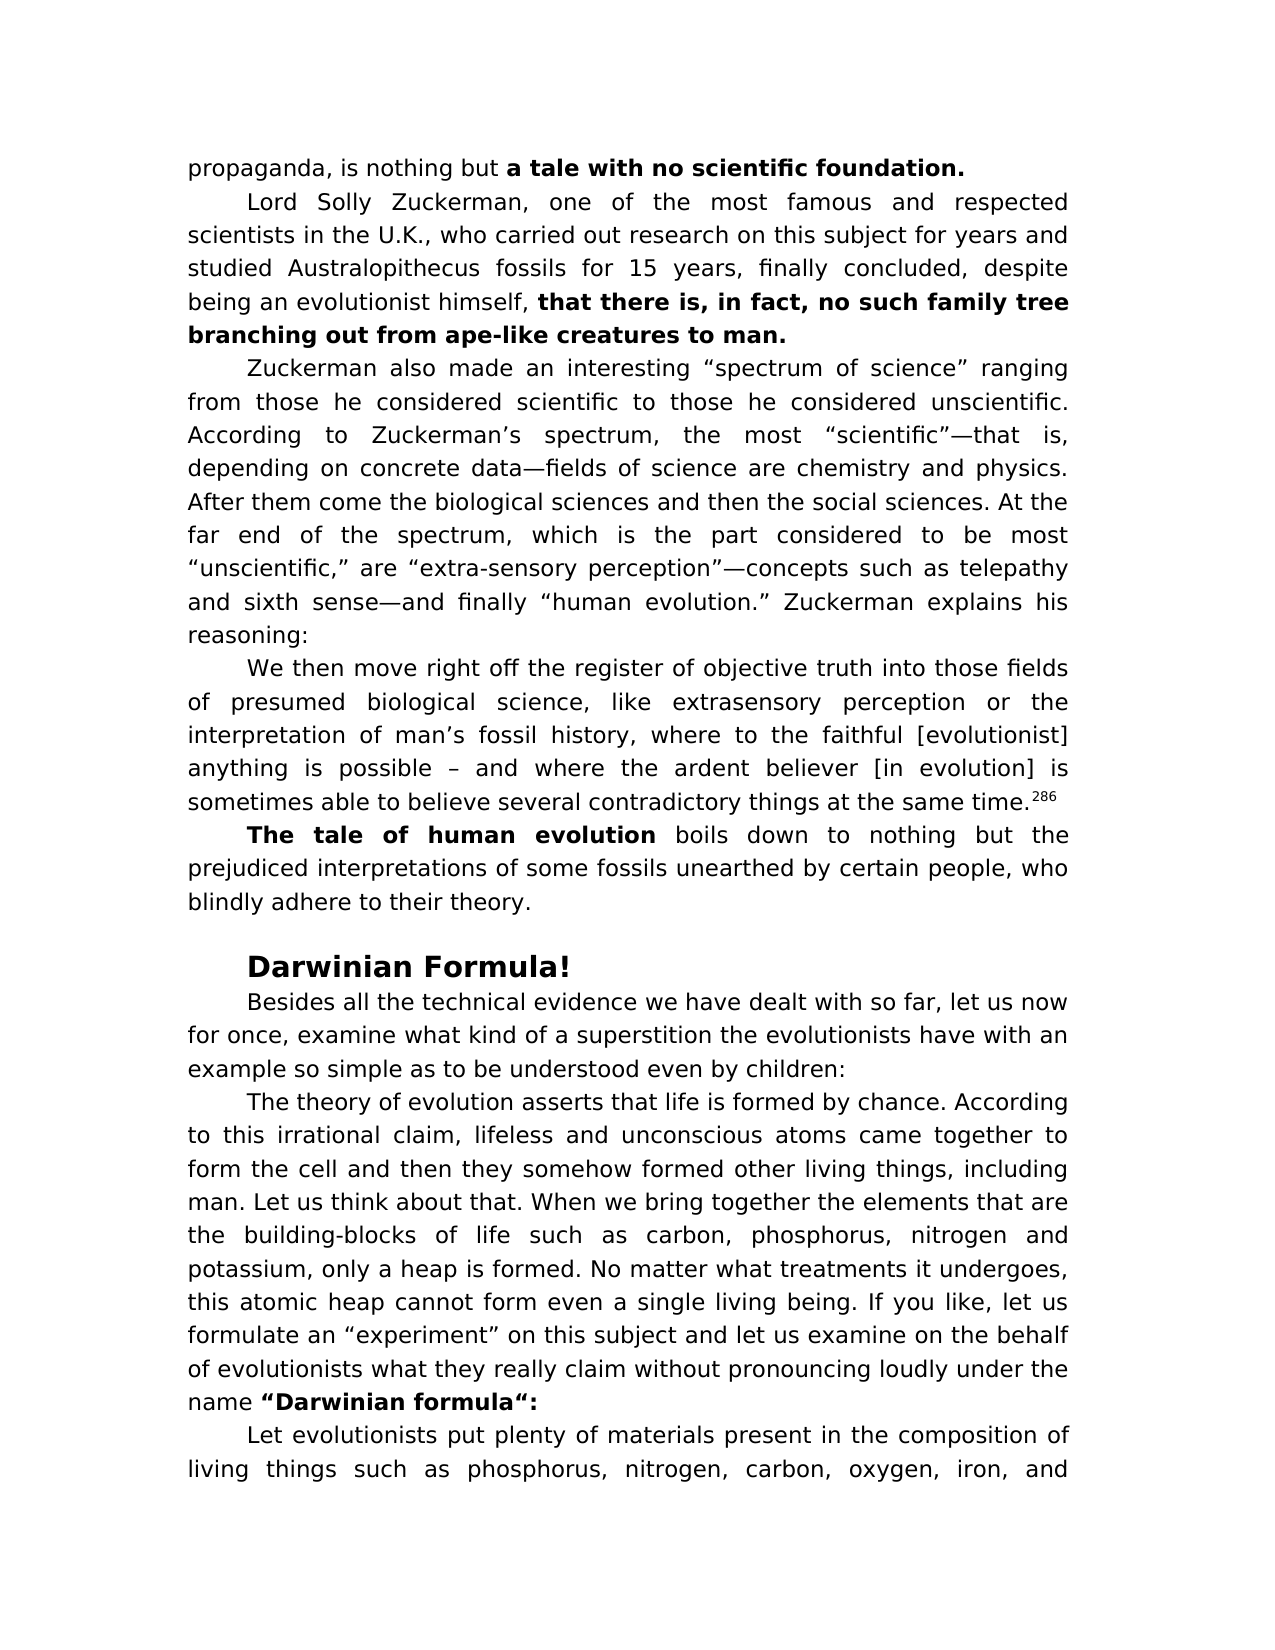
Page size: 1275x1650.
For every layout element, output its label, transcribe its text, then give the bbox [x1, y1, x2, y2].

text Let evolutionists put plenty of materials present in the composition of living things such as phosphorus, nitrogen, carbon, oxygen, iron, and [187, 1417, 1070, 1484]
text We then move right off the register of objective truth into those fields of presumed biological science, like extrasensory perception or the interpretation of man’s fossil history, where to the faithful [evolutionist] anything is possible – and where the ardent believer [in evolution] is sometimes able to believe several contradictory things at the same time.286 [187, 650, 1070, 817]
text Lord Solly Zuckerman, one of the most famous and respected scientists in the U.K., who carried out research on this subject for years and studied Australopithecus fossils for 15 years, finally concluded, despite being an evolutionist himself, that there is, in fact, no such family tree branching out from ape-like creatures to man. [187, 183, 1070, 350]
text Besides all the technical evidence we have dealt with so far, let us now for once, examine what kind of a superstition the evolutionists have with an example so simple as to be understood even by children: [187, 984, 1070, 1084]
text propaganda, is nothing but a tale with no scientific foundation. [187, 150, 1070, 183]
text Zuckerman also made an interesting “spectrum of science” ranging from those he considered scientific to those he considered unscientific. According to Zuckerman’s spectrum, the most “scientific”—that is, depending on concrete data—fields of science are chemistry and physics. After them come the biological sciences and then the social sciences. At the far end of the spectrum, which is the part considered to be most “unscientific,” are “extra-sensory perception”—concepts such as telepathy and sixth sense—and finally “human evolution.” Zuckerman explains his reasoning: [187, 350, 1070, 650]
text The theory of evolution asserts that life is formed by chance. According to this irrational claim, lifeless and unconscious atoms came together to form the cell and then they somehow formed other living things, including man. Let us think about that. When we bring together the elements that are the building-blocks of life such as carbon, phosphorus, nitrogen and potassium, only a heap is formed. No matter what treatments it undergoes, this atomic heap cannot form even a single living being. If you like, let us formulate an “experiment” on this subject and let us examine on the behalf of evolutionists what they really claim without pronouncing loudly under the name “Darwinian formula“: [187, 1084, 1070, 1417]
text The tale of human evolution boils down to nothing but the prejudiced interpretations of some fossils unearthed by certain people, who blindly adhere to their theory. [187, 817, 1070, 917]
text Darwinian Formula! [187, 950, 1070, 984]
